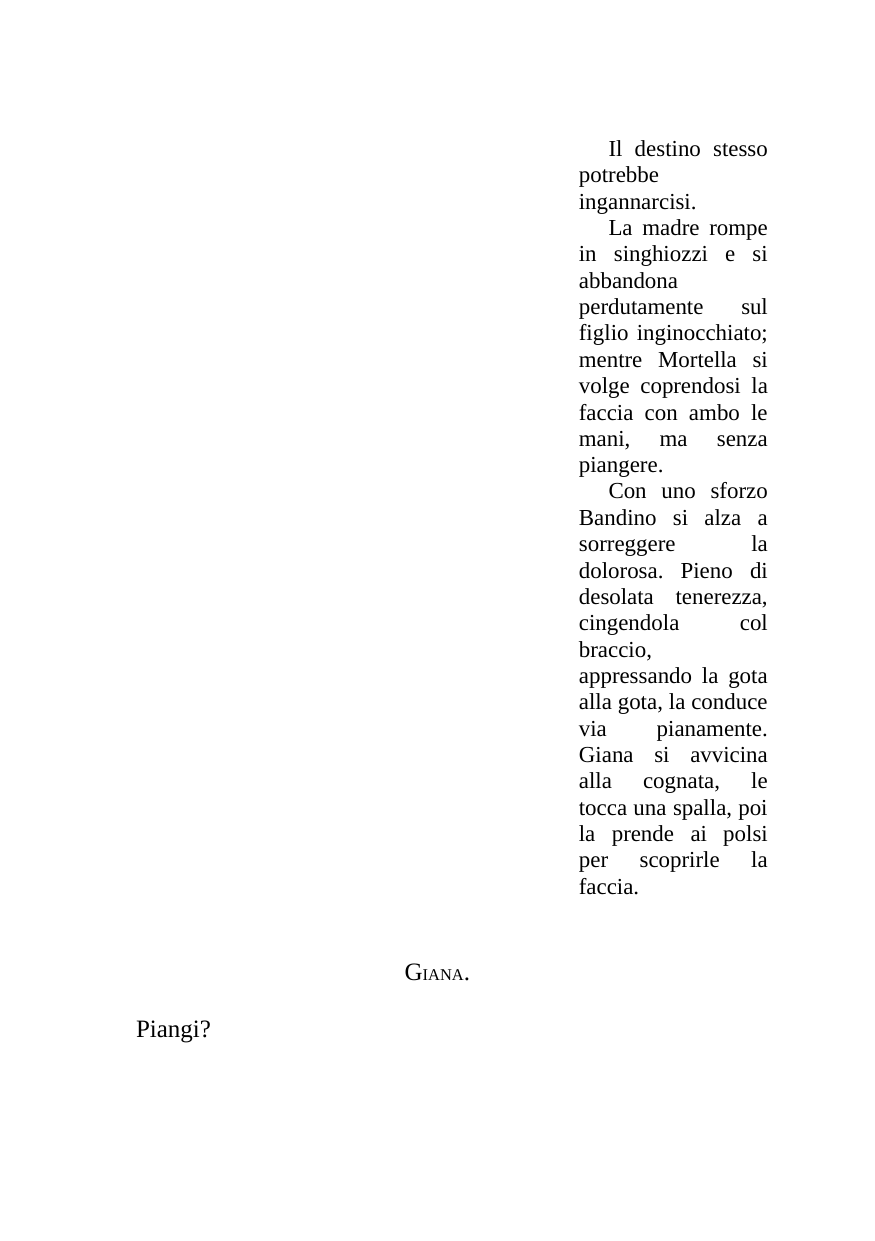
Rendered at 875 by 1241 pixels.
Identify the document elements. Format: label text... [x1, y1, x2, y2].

text Piangi? [106, 1014, 768, 1043]
text Con uno sforzo Bandino si alza a sorreggere la dolorosa. Pieno di desolata tenerezza, cingendola col braccio, appressando la gota alla gota, la conduce via pianamente. Giana si avvicina alla cognata, le tocca una spalla, poi la prende ai polsi per scoprirle la faccia. [579, 478, 768, 899]
text Il destino stesso potrebbe ingannarcisi. [579, 135, 768, 214]
text La madre rompe in singhiozzi e si abbandona perdutamente sul figlio inginocchiato; mentre Mortella si volge coprendosi la faccia con ambo le mani, ma senza piangere. [579, 214, 768, 478]
text Giana. [106, 957, 768, 986]
